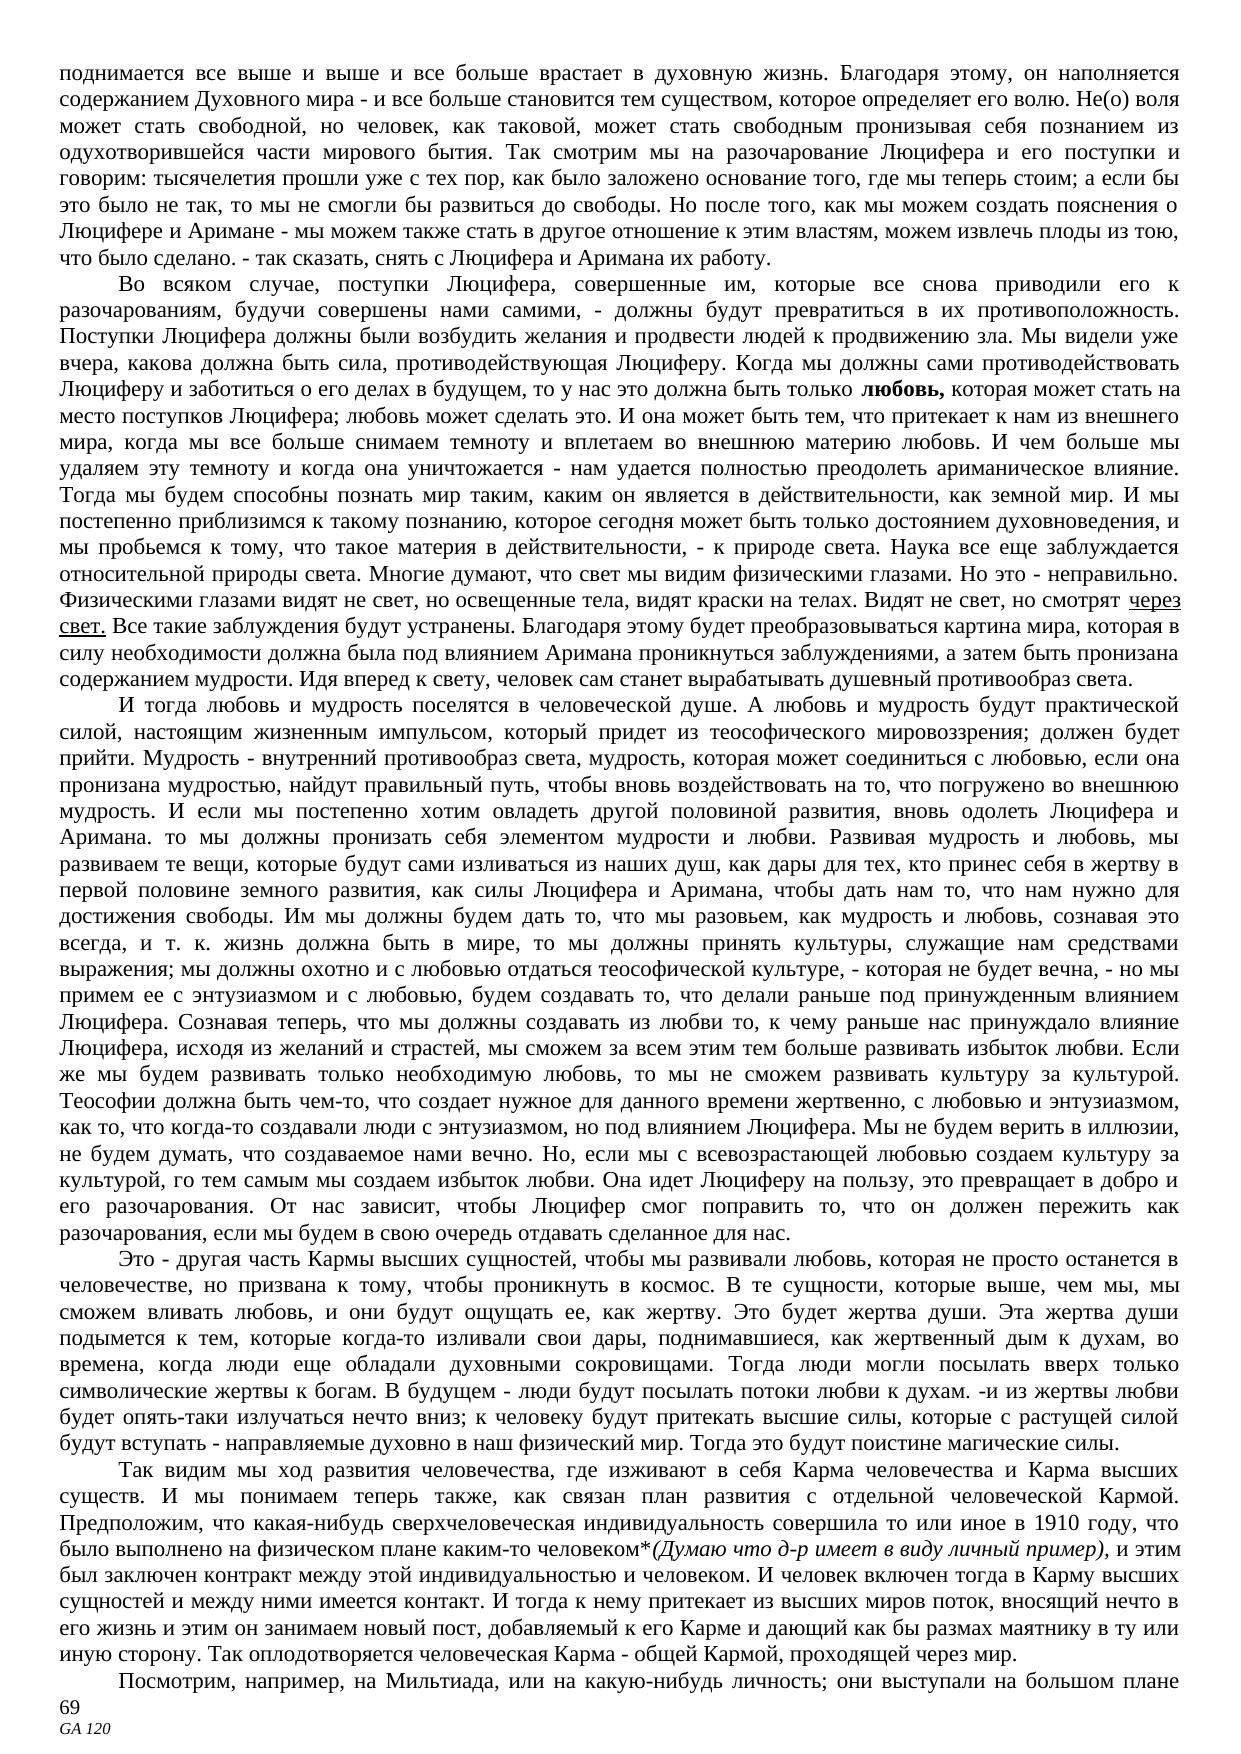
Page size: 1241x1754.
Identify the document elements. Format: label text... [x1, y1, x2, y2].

text Посмотрим, например, на Мильтиада, или на какую-нибудь личность; они выступали на большом плане [59, 1667, 1181, 1693]
text Так видим мы ход развития человечества, где изживают в себя Карма человечества и Карма высших существ. И мы понимаем теперь также, как связан план развития с отдельной человеческой Кармой. Предположим, что какая-нибудь сверхчеловеческая индивидуальность совершила то или иное в 1910 году, что было выполнено на физическом плане каким-то человеком*(Думаю что д-р имеет в виду личный пример), и этим был заключен контракт между этой индивидуальностью и человеком. И человек включен тогда в Карму высших сущностей и между ними имеется контакт. И тогда к нему притекает из высших миров поток, вносящий нечто в его жизнь и этим он занимаем новый пост, добавляемый к его Карме и дающий как бы размах маятнику в ту или иную сторону. Так оплодотворяется человеческая Карма - общей Кармой, проходящей через мир. [59, 1456, 1181, 1667]
text И тогда любовь и мудрость поселятся в человеческой душе. А любовь и мудрость будут практической силой, настоящим жизненным импульсом, который придет из теософического мировоззрения; должен будет прийти. Мудрость - внутренний противообраз света, мудрость, которая может соединиться с любовью, если она пронизана мудростью, найдут правильный путь, чтобы вновь воздействовать на то, что погружено во внешнюю мудрость. И если мы постепенно хотим овладеть другой половиной развития, вновь одолеть Люцифера и Аримана. то мы должны пронизать себя элементом мудрости и любви. Развивая мудрость и любовь, мы развиваем те вещи, которые будут сами изливаться из наших душ, как дары для тех, кто принес себя в жертву в первой половине земного развития, как силы Люцифера и Аримана, чтобы дать нам то, что нам нужно для достижения свободы. Им мы должны будем дать то, что мы разовьем, как мудрость и любовь, сознавая это всегда, и т. к. жизнь должна быть в мире, то мы должны принять культуры, служащие нам средствами выражения; мы должны охотно и с любовью отдаться теософической культуре, - которая не будет вечна, - но мы примем ее с энтузиазмом и с любовью, будем создавать то, что делали раньше под принужденным влиянием Люцифера. Сознавая теперь, что мы должны создавать из любви то, к чему раньше нас принуждало влияние Люцифера, исходя из желаний и страстей, мы сможем за всем этим тем больше развивать избыток любви. Если же мы будем развивать только необходимую любовь, то мы не сможем развивать культуру за культурой. Теософии должна быть чем-то, что создает нужное для данного времени жертвенно, с любовью и энтузиазмом, как то, что когда-то создавали люди с энтузиазмом, но под влиянием Люцифера. Мы не будем верить в иллюзии, не будем думать, что создаваемое нами вечно. Но, если мы с всевозрастающей любовью создаем культуру за культурой, го тем самым мы создаем избыток любви. Она идет Люциферу на пользу, это превращает в добро и его разочарования. От нас зависит, чтобы Люцифер смог поправить то, что он должен пережить как разочарования, если мы будем в свою очередь отдавать сделанное для нас. [59, 692, 1181, 1245]
text поднимается все выше и выше и все больше врастает в духовную жизнь. Благодаря этому, он наполняется содержанием Духовного мира - и все больше становится тем существом, которое определяет его волю. Не(о) воля может стать свободной, но человек, как таковой, может стать свободным пронизывая себя познанием из одухотворившейся части мирового бытия. Так смотрим мы на разочарование Люцифера и его поступки и говорим: тысячелетия прошли уже с тех пор, как было заложено основание того, где мы теперь стоим; а если бы это было не так, то мы не смогли бы развиться до свободы. Но после того, как мы можем создать пояснения о Люцифере и Аримане - мы можем также стать в другое отношение к этим властям, можем извлечь плоды из тою, что было сделано. - так сказать, снять с Люцифера и Аримана их работу. [59, 59, 1181, 270]
text Это - другая часть Кармы высших сущностей, чтобы мы развивали любовь, которая не просто останется в человечестве, но призвана к тому, чтобы проникнуть в космос. В те сущности, которые выше, чем мы, мы сможем вливать любовь, и они будут ощущать ее, как жертву. Это будет жертва души. Эта жертва души подымется к тем, которые когда-то изливали свои дары, поднимавшиеся, как жертвенный дым к духам, во времена, когда люди еще обладали духовными сокровищами. Тогда люди могли посылать вверх только символические жертвы к богам. В будущем - люди будут посылать потоки любви к духам. -и из жертвы любви будет опять-таки излучаться нечто вниз; к человеку будут притекать высшие силы, которые с растущей силой будут вступать - направляемые духовно в наш физический мир. Тогда это будут поистине магические силы. [59, 1245, 1181, 1456]
text Во всяком случае, поступки Люцифера, совершенные им, которые все снова приводили его к разочарованиям, будучи совершены нами самими, - должны будут превратиться в их противоположность. Поступки Люцифера должны были возбудить желания и продвести людей к продвижению зла. Мы видели уже вчера, какова должна быть сила, противодействующая Люциферу. Когда мы должны сами противодействовать Люциферу и заботиться о его делах в будущем, то у нас это должна быть только любовь, которая может стать на место поступков Люцифера; любовь может сделать это. И она может быть тем, что притекает к нам из внешнего мира, когда мы все больше снимаем темноту и вплетаем во внешнюю материю любовь. И чем больше мы удаляем эту темноту и когда она уничтожается - нам удается полностью преодолеть ариманическое влияние. Тогда мы будем способны познать мир таким, каким он является в действительности, как земной мир. И мы постепенно приблизимся к такому познанию, которое сегодня может быть только достоянием духовноведения, и мы пробьемся к тому, что такое материя в действительности, - к природе света. Наука все еще заблуждается относительной природы света. Многие думают, что свет мы видим физическими глазами. Но это - неправильно. Физическими глазами видят не свет, но освещенные тела, видят краски на телах. Видят не свет, но смотрят через свет. Все такие заблуждения будут устранены. Благодаря этому будет преобразовываться картина мира, которая в силу необходимости должна была под влиянием Аримана проникнуться заблуждениями, а затем быть пронизана содержанием мудрости. Идя вперед к свету, человек сам станет вырабатывать душевный противообраз света. [59, 270, 1181, 692]
